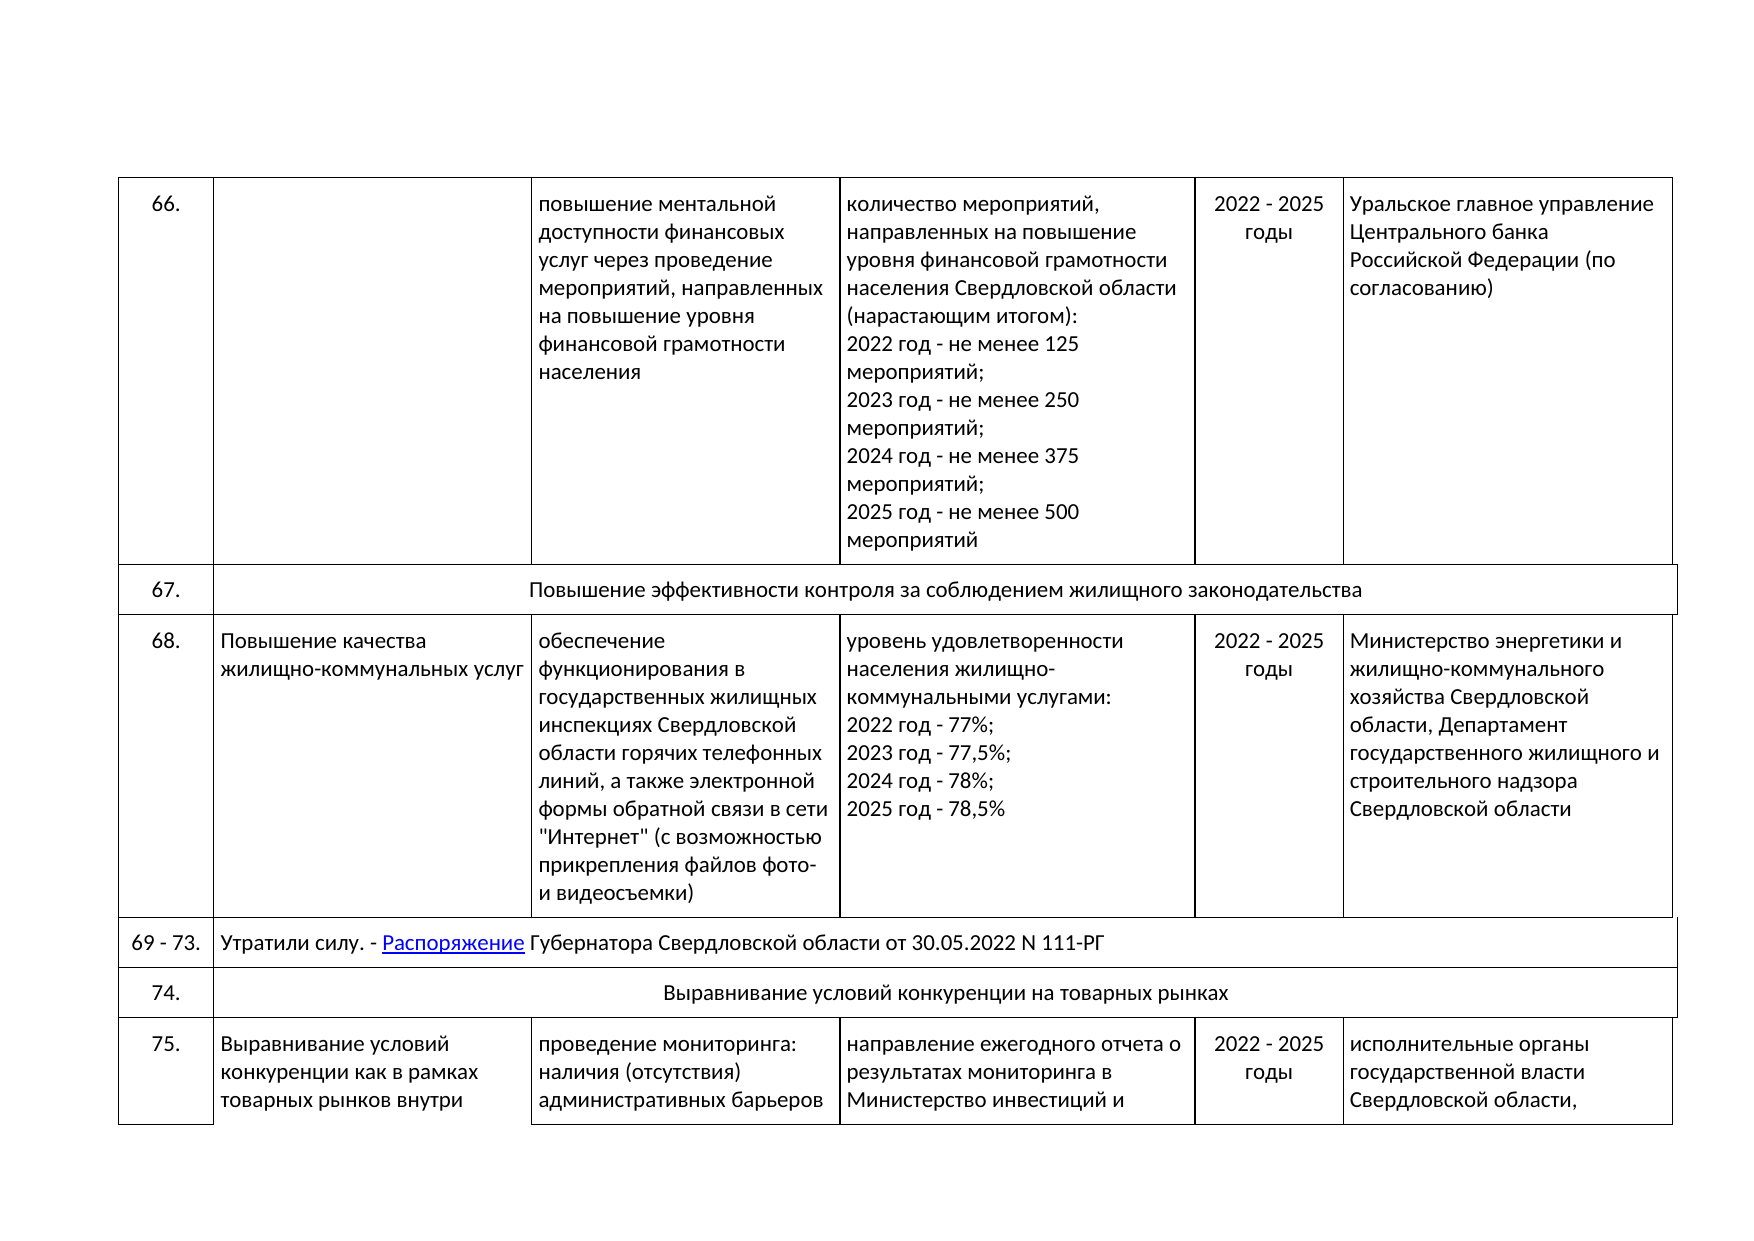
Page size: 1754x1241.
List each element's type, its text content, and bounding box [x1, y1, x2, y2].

table_cell обеспечение функционирования в государственных жилищных инспекциях Свердловской области горячих телефонных линий, а также электронной формы обратной связи в сети "Интернет" (с возможностью прикрепления файлов фото- и видеосъемки) [532, 615, 839, 917]
table_cell Повышение эффективности контроля за соблюдением жилищного законодательства [214, 565, 1677, 614]
table_cell исполнительные органы государственной власти Свердловской области, [1344, 1018, 1672, 1123]
table_cell 2022 - 2025 годы [1196, 178, 1343, 564]
table_cell [1673, 1018, 1677, 1123]
table_cell [1673, 615, 1677, 917]
table_cell 66. [119, 178, 213, 564]
table_cell Выравнивание условий конкуренции на товарных рынках [214, 968, 1677, 1017]
table_cell 75. [119, 1018, 213, 1123]
table_cell Министерство энергетики и жилищно-коммунального хозяйства Свердловской области, Департамент государственного жилищного и строительного надзора Свердловской области [1344, 615, 1672, 917]
table_cell 2022 - 2025 годы [1196, 615, 1343, 917]
table_cell 69 - 73. [119, 918, 213, 967]
table_cell 2022 - 2025 годы [1196, 1018, 1343, 1123]
table_cell Утратили силу. - Распоряжение Губернатора Свердловской области от 30.05.2022 N 111-РГ [214, 918, 1677, 967]
table_cell уровень удовлетворенности населения жилищно-коммунальными услугами: 2022 год - 77%; 2023 год - 77,5%; 2024 год - 78%; 2025 год - 78,5% [841, 615, 1194, 917]
table_cell проведение мониторинга: наличия (отсутствия) административных барьеров [532, 1018, 839, 1123]
table_cell [214, 178, 531, 564]
table_cell Выравнивание условий конкуренции как в рамках товарных рынков внутри [214, 1018, 531, 1123]
table_cell Уральское главное управление Центрального банка Российской Федерации (по согласованию) [1344, 178, 1672, 564]
table_cell повышение ментальной доступности финансовых услуг через проведение мероприятий, направленных на повышение уровня финансовой грамотности населения [532, 178, 839, 564]
table_cell 68. [119, 615, 213, 917]
table_cell 67. [119, 565, 213, 614]
table_cell Повышение качества жилищно-коммунальных услуг [214, 615, 531, 917]
table_cell [1673, 177, 1677, 564]
table_cell количество мероприятий, направленных на повышение уровня финансовой грамотности населения Свердловской области (нарастающим итогом): 2022 год - не менее 125 мероприятий; 2023 год - не менее 250 мероприятий; 2024 год - не менее 375 мероприятий; 2025 год - не менее 500 мероприятий [841, 178, 1194, 564]
table_cell 74. [119, 968, 213, 1017]
table_cell направление ежегодного отчета о результатах мониторинга в Министерство инвестиций и [841, 1018, 1194, 1123]
